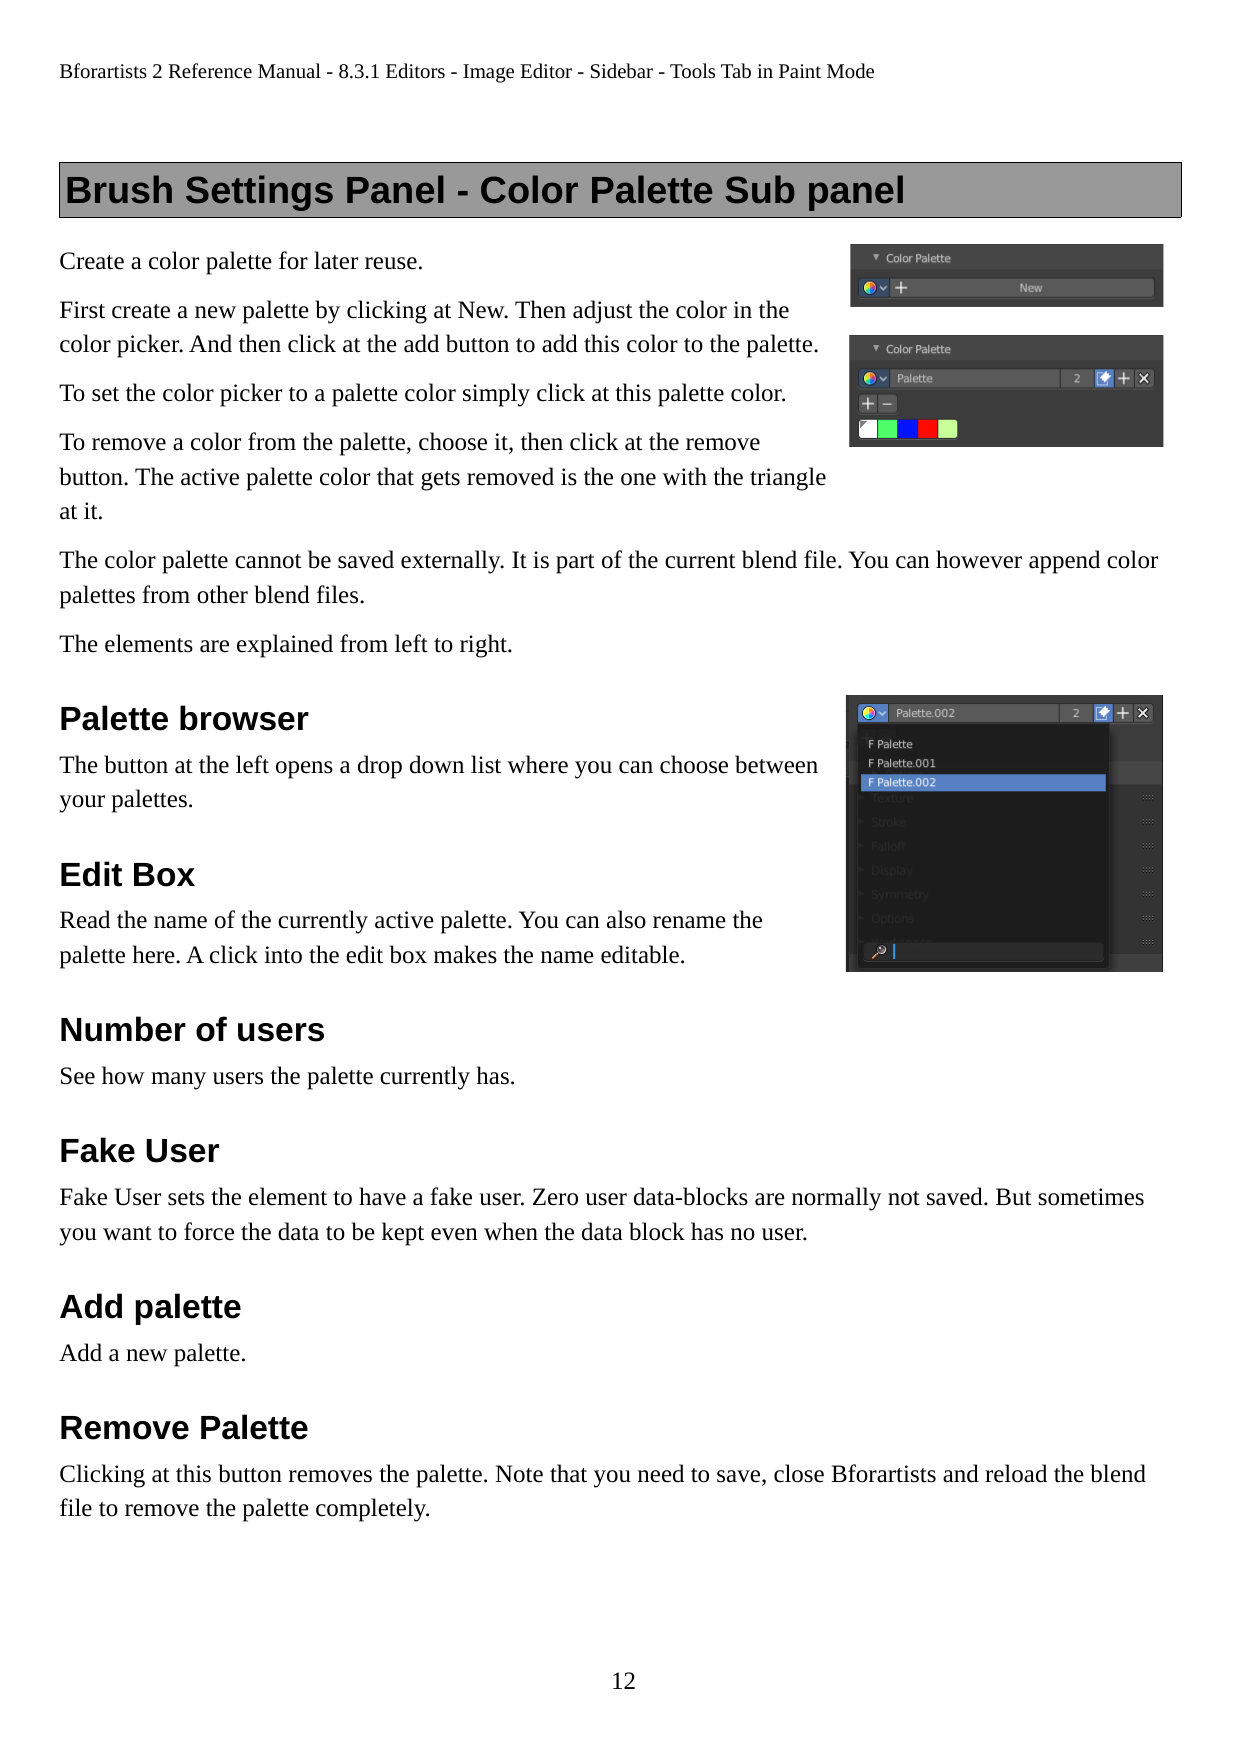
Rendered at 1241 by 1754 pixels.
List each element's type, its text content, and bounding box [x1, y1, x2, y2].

table_header Brush Settings Panel - Color Palette Sub panel [60, 163, 1181, 217]
subtitle [1164, 854, 1181, 893]
text Fake User sets the element to have a fake user. Zero user data-blocks are normally not saved. But sometimes you want to force the data to be kept even when the data block has no user. [59, 1182, 1181, 1245]
subtitle Edit Box [59, 854, 845, 893]
subtitle Remove Palette [59, 1407, 1181, 1446]
text The color palette cannot be saved externally. It is part of the current blend file. You can however append color palettes from other blend files. [59, 545, 1181, 609]
picture [845, 695, 1164, 972]
subtitle Fake User [59, 1131, 1181, 1169]
subtitle [1164, 699, 1181, 737]
subtitle Number of users [59, 1010, 1181, 1048]
text To set the color picker to a palette color simply click at this palette color. [59, 378, 849, 407]
text To remove a color from the palette, choose it, then click at the remove button. The active palette color that gets removed is the one with the triangle at it. [59, 427, 1181, 525]
text Add a new palette. [59, 1338, 1181, 1366]
text Read the name of the currently active palette. You can also rename the palette here. A click into the edit box makes the name editable. [59, 906, 845, 969]
text The button at the left opens a drop down list where you can choose between your palettes. [59, 750, 845, 813]
picture [850, 244, 1164, 307]
picture [849, 335, 1164, 447]
text Create a color palette for later reuse. [59, 246, 850, 274]
text First create a new palette by clicking at New. Then adjust the color in the color picker. And then click at the add button to add this color to the palette. [59, 295, 1181, 358]
subtitle Add palette [59, 1286, 1181, 1325]
text The elements are explained from left to right. [59, 629, 1181, 658]
subtitle Palette browser [59, 699, 845, 737]
text Clicking at this button removes the palette. Note that you need to save, close Bforartists and reload the blend file to remove the palette completely. [59, 1459, 1181, 1522]
text See how many users the palette currently has. [59, 1061, 1181, 1090]
